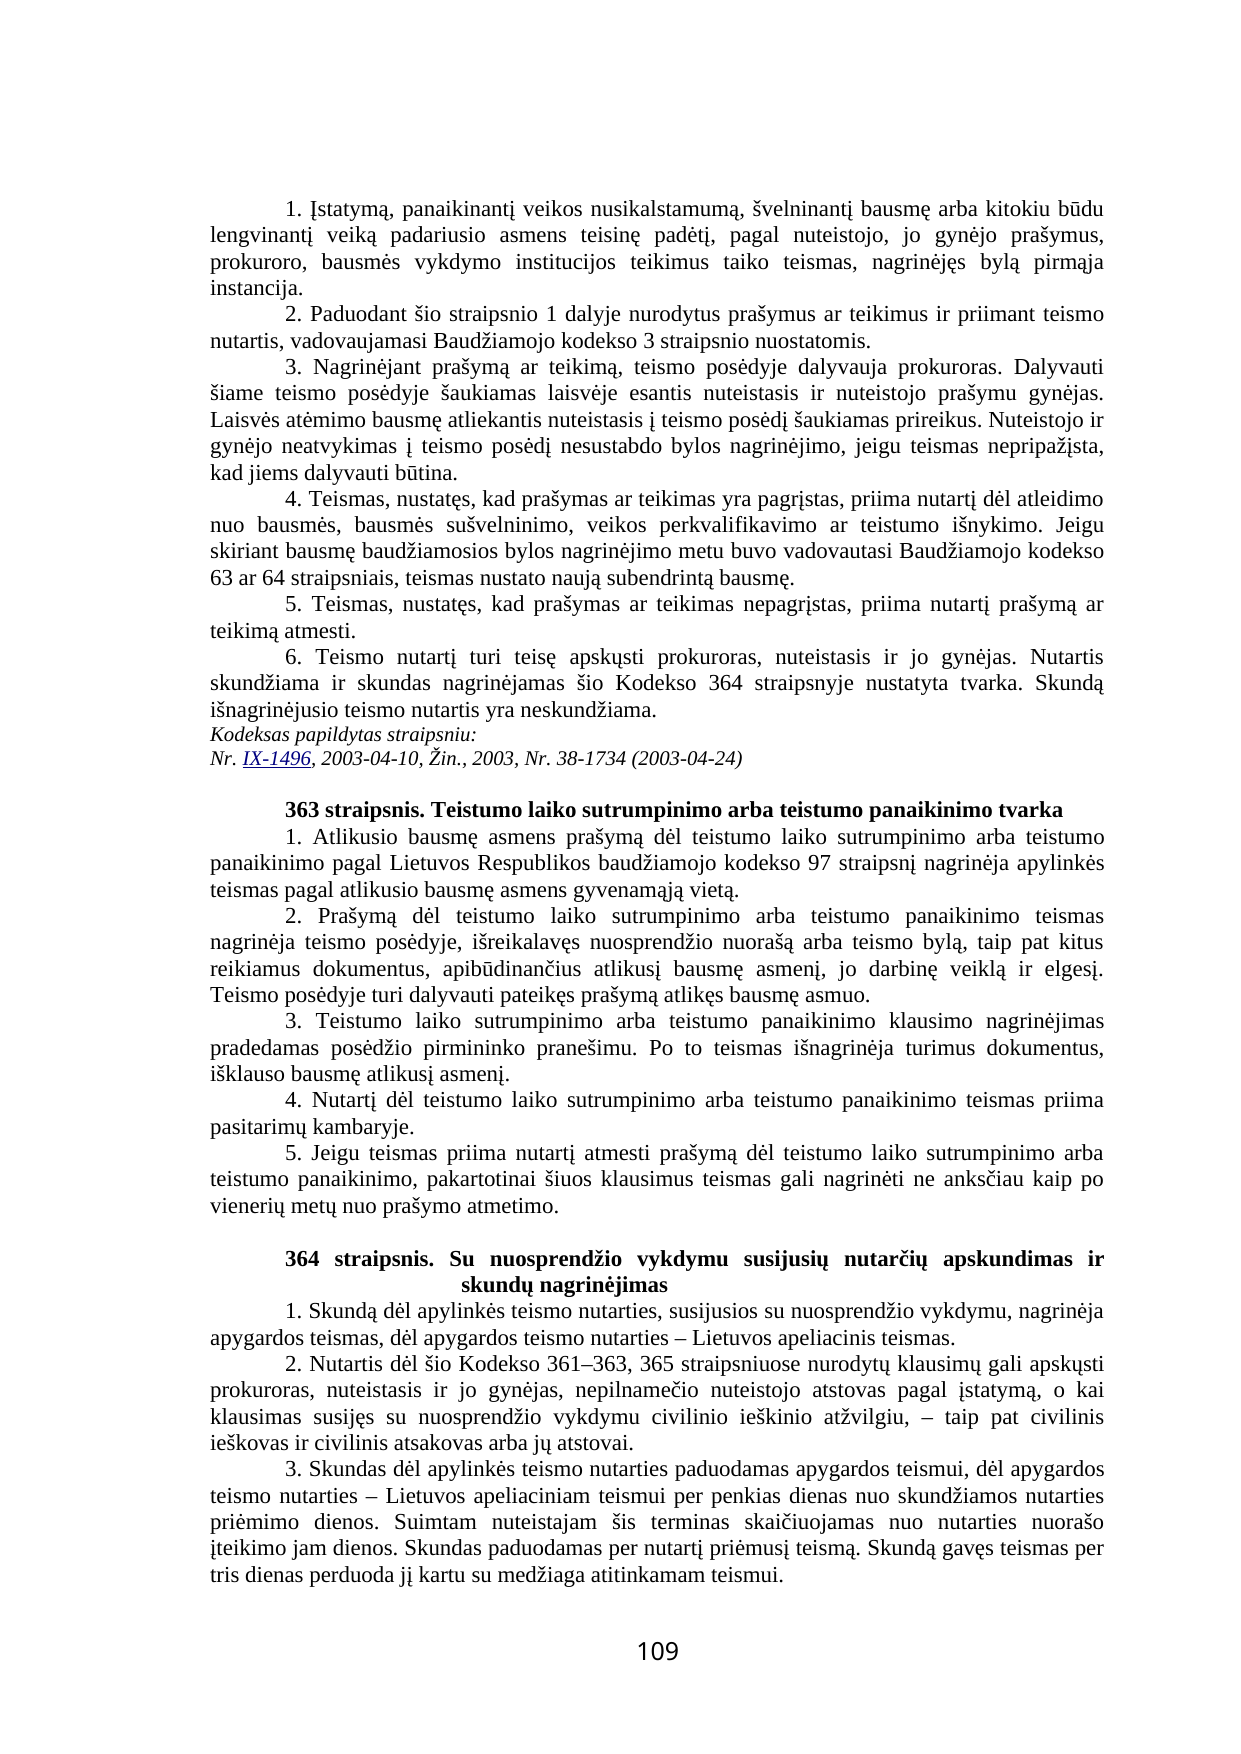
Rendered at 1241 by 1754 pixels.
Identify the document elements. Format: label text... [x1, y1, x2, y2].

text 5. Teismas, nustatęs, kad prašymas ar teikimas nepagrįstas, priima nutartį prašymą ar teikimą atmesti. [210, 590, 1106, 643]
text 3. Nagrinėjant prašymą ar teikimą, teismo posėdyje dalyvauja prokuroras. Dalyvauti šiame teismo posėdyje šaukiamas laisvėje esantis nuteistasis ir nuteistojo prašymu gynėjas. Laisvės atėmimo bausmę atliekantis nuteistasis į teismo posėdį šaukiamas prireikus. Nuteistojo ir gynėjo neatvykimas į teismo posėdį nesustabdo bylos nagrinėjimo, jeigu teismas nepripažįsta, kad jiems dalyvauti būtina. [210, 353, 1106, 485]
text 1. Skundą dėl apylinkės teismo nutarties, susijusios su nuosprendžio vykdymu, nagrinėja apygardos teismas, dėl apygardos teismo nutarties – Lietuvos apeliacinis teismas. [210, 1297, 1106, 1350]
text 2. Paduodant šio straipsnio 1 dalyje nurodytus prašymus ar teikimus ir priimant teismo nutartis, vadovaujamasi Baudžiamojo kodekso 3 straipsnio nuostatomis. [210, 300, 1106, 353]
text Kodeksas papildytas straipsniu: [210, 722, 1106, 746]
text 6. Teismo nutartį turi teisę apskųsti prokuroras, nuteistasis ir jo gynėjas. Nutartis skundžiama ir skundas nagrinėjamas šio Kodekso 364 straipsnyje nustatyta tvarka. Skundą išnagrinėjusio teismo nutartis yra neskundžiama. [210, 643, 1106, 722]
text 364 straipsnis. Su nuosprendžio vykdymu susijusių nutarčių apskundimas ir skundų nagrinėjimas [285, 1244, 1106, 1297]
text 2. Prašymą dėl teistumo laiko sutrumpinimo arba teistumo panaikinimo teismas nagrinėja teismo posėdyje, išreikalavęs nuosprendžio nuorašą arba teismo bylą, taip pat kitus reikiamus dokumentus, apibūdinančius atlikusį bausmę asmenį, jo darbinę veiklą ir elgesį. Teismo posėdyje turi dalyvauti pateikęs prašymą atlikęs bausmę asmuo. [210, 902, 1106, 1007]
text 2. Nutartis dėl šio Kodekso 361–363, 365 straipsniuose nurodytų klausimų gali apskųsti prokuroras, nuteistasis ir jo gynėjas, nepilnamečio nuteistojo atstovas pagal įstatymą, o kai klausimas susijęs su nuosprendžio vykdymu civilinio ieškinio atžvilgiu, – taip pat civilinis ieškovas ir civilinis atsakovas arba jų atstovai. [210, 1350, 1106, 1455]
text 3. Skundas dėl apylinkės teismo nutarties paduodamas apygardos teismui, dėl apygardos teismo nutarties – Lietuvos apeliaciniam teismui per penkias dienas nuo skundžiamos nutarties priėmimo dienos. Suimtam nuteistajam šis terminas skaičiuojamas nuo nutarties nuorašo įteikimo jam dienos. Skundas paduodamas per nutartį priėmusį teismą. Skundą gavęs teismas per tris dienas perduoda jį kartu su medžiaga atitinkamam teismui. [210, 1455, 1106, 1587]
text Nr. IX-1496, 2003-04-10, Žin., 2003, Nr. 38-1734 (2003-04-24) [210, 746, 1106, 770]
text 3. Teistumo laiko sutrumpinimo arba teistumo panaikinimo klausimo nagrinėjimas pradedamas posėdžio pirmininko pranešimu. Po to teismas išnagrinėja turimus dokumentus, išklauso bausmę atlikusį asmenį. [210, 1007, 1106, 1086]
text 4. Teismas, nustatęs, kad prašymas ar teikimas yra pagrįstas, priima nutartį dėl atleidimo nuo bausmės, bausmės sušvelninimo, veikos perkvalifikavimo ar teistumo išnykimo. Jeigu skiriant bausmę baudžiamosios bylos nagrinėjimo metu buvo vadovautasi Baudžiamojo kodekso 63 ar 64 straipsniais, teismas nustato naują subendrintą bausmę. [210, 485, 1106, 590]
text 363 straipsnis. Teistumo laiko sutrumpinimo arba teistumo panaikinimo tvarka [285, 797, 1106, 823]
text 1. Atlikusio bausmę asmens prašymą dėl teistumo laiko sutrumpinimo arba teistumo panaikinimo pagal Lietuvos Respublikos baudžiamojo kodekso 97 straipsnį nagrinėja apylinkės teismas pagal atlikusio bausmę asmens gyvenamąją vietą. [210, 823, 1106, 902]
text 5. Jeigu teismas priima nutartį atmesti prašymą dėl teistumo laiko sutrumpinimo arba teistumo panaikinimo, pakartotinai šiuos klausimus teismas gali nagrinėti ne anksčiau kaip po vienerių metų nuo prašymo atmetimo. [210, 1139, 1106, 1218]
text 4. Nutartį dėl teistumo laiko sutrumpinimo arba teistumo panaikinimo teismas priima pasitarimų kambaryje. [210, 1086, 1106, 1139]
text 1. Įstatymą, panaikinantį veikos nusikalstamumą, švelninantį bausmę arba kitokiu būdu lengvinantį veiką padariusio asmens teisinę padėtį, pagal nuteistojo, jo gynėjo prašymus, prokuroro, bausmės vykdymo institucijos teikimus taiko teismas, nagrinėjęs bylą pirmąja instancija. [210, 195, 1106, 300]
